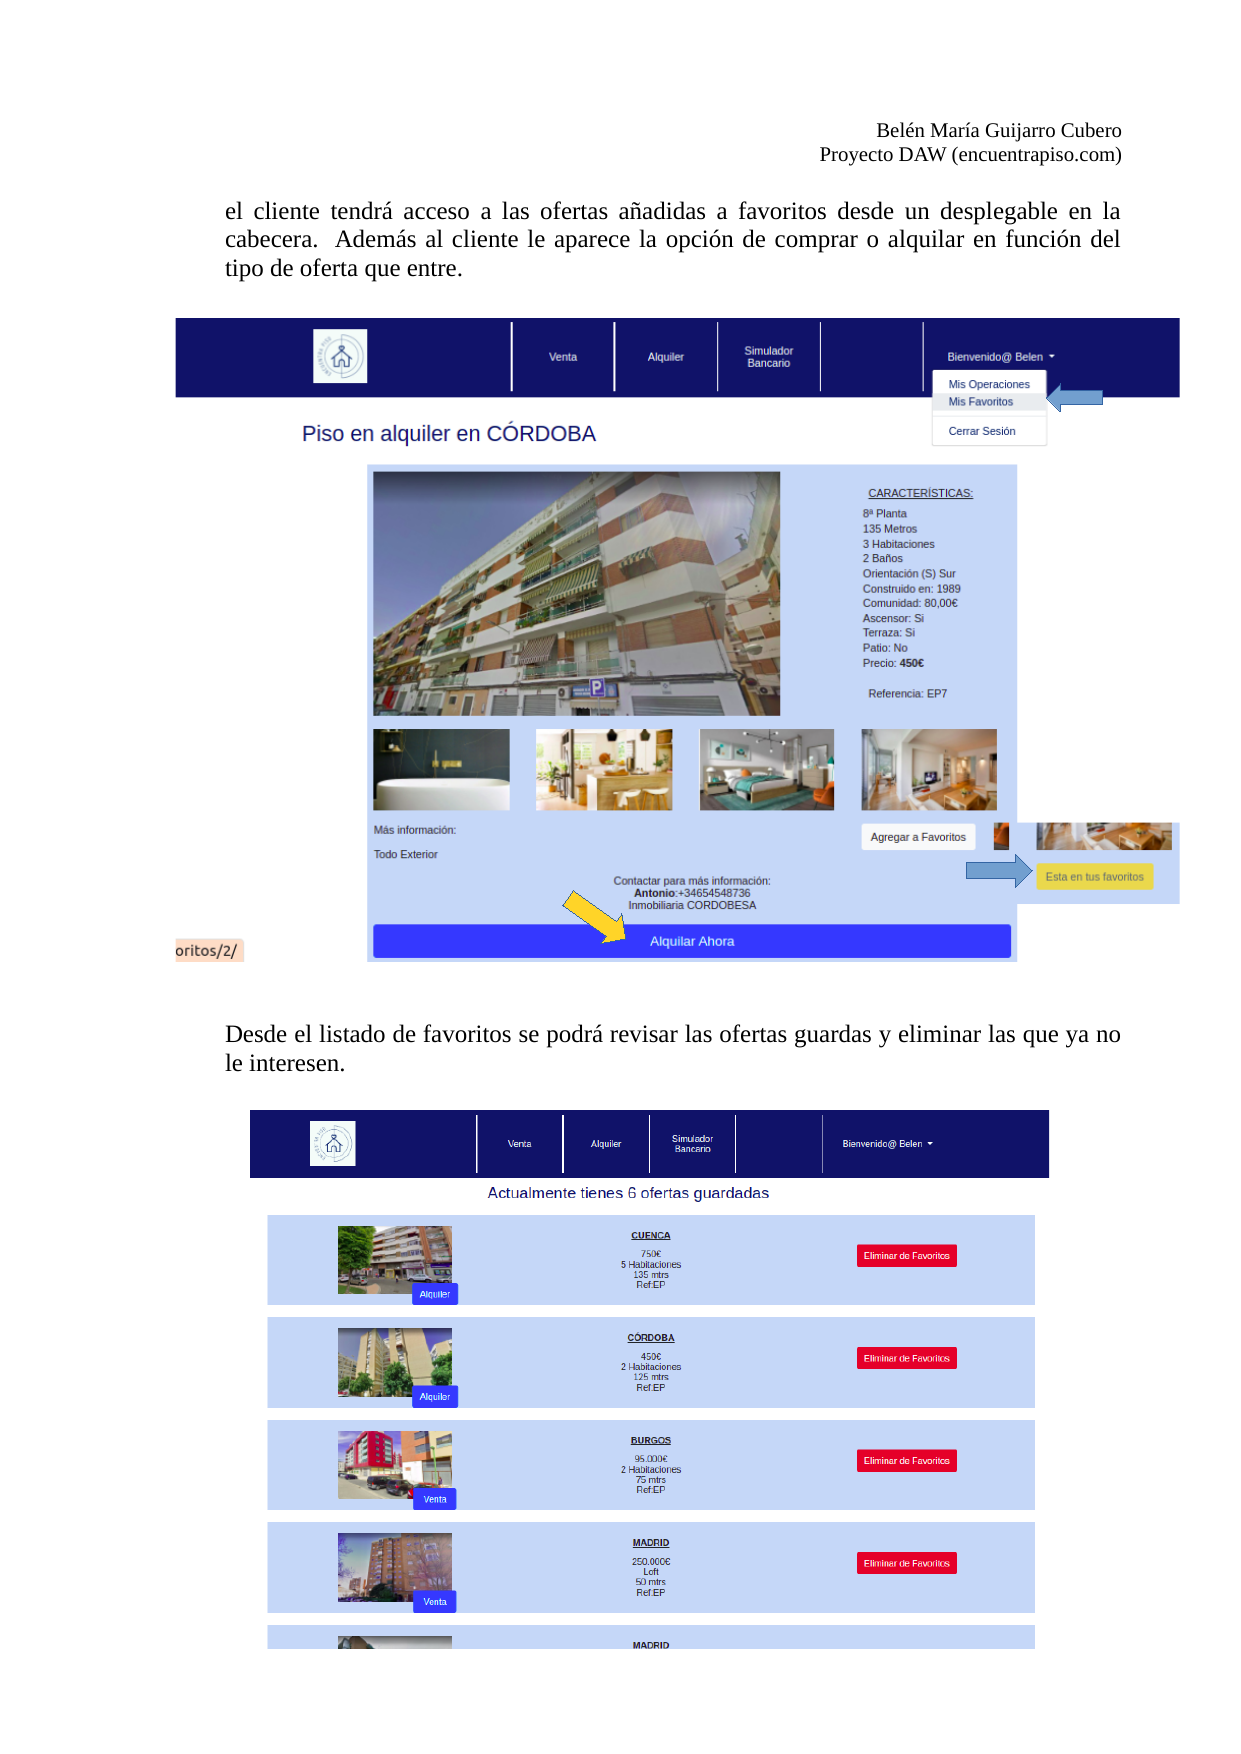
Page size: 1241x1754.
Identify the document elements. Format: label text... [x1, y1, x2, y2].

picture [175, 318, 1180, 962]
picture [250, 1110, 1050, 1649]
list Desde el listado de favoritos se podrá revisar las ofertas guardas y eliminar las que ya no le interesen. [187, 1019, 1122, 1077]
list el cliente tendrá acceso a las ofertas añadidas a favoritos desde un desplegable en la cabecera. Además al cliente le aparece la opción de comprar o alquilar en función del tipo de oferta que entre. [187, 196, 1122, 282]
